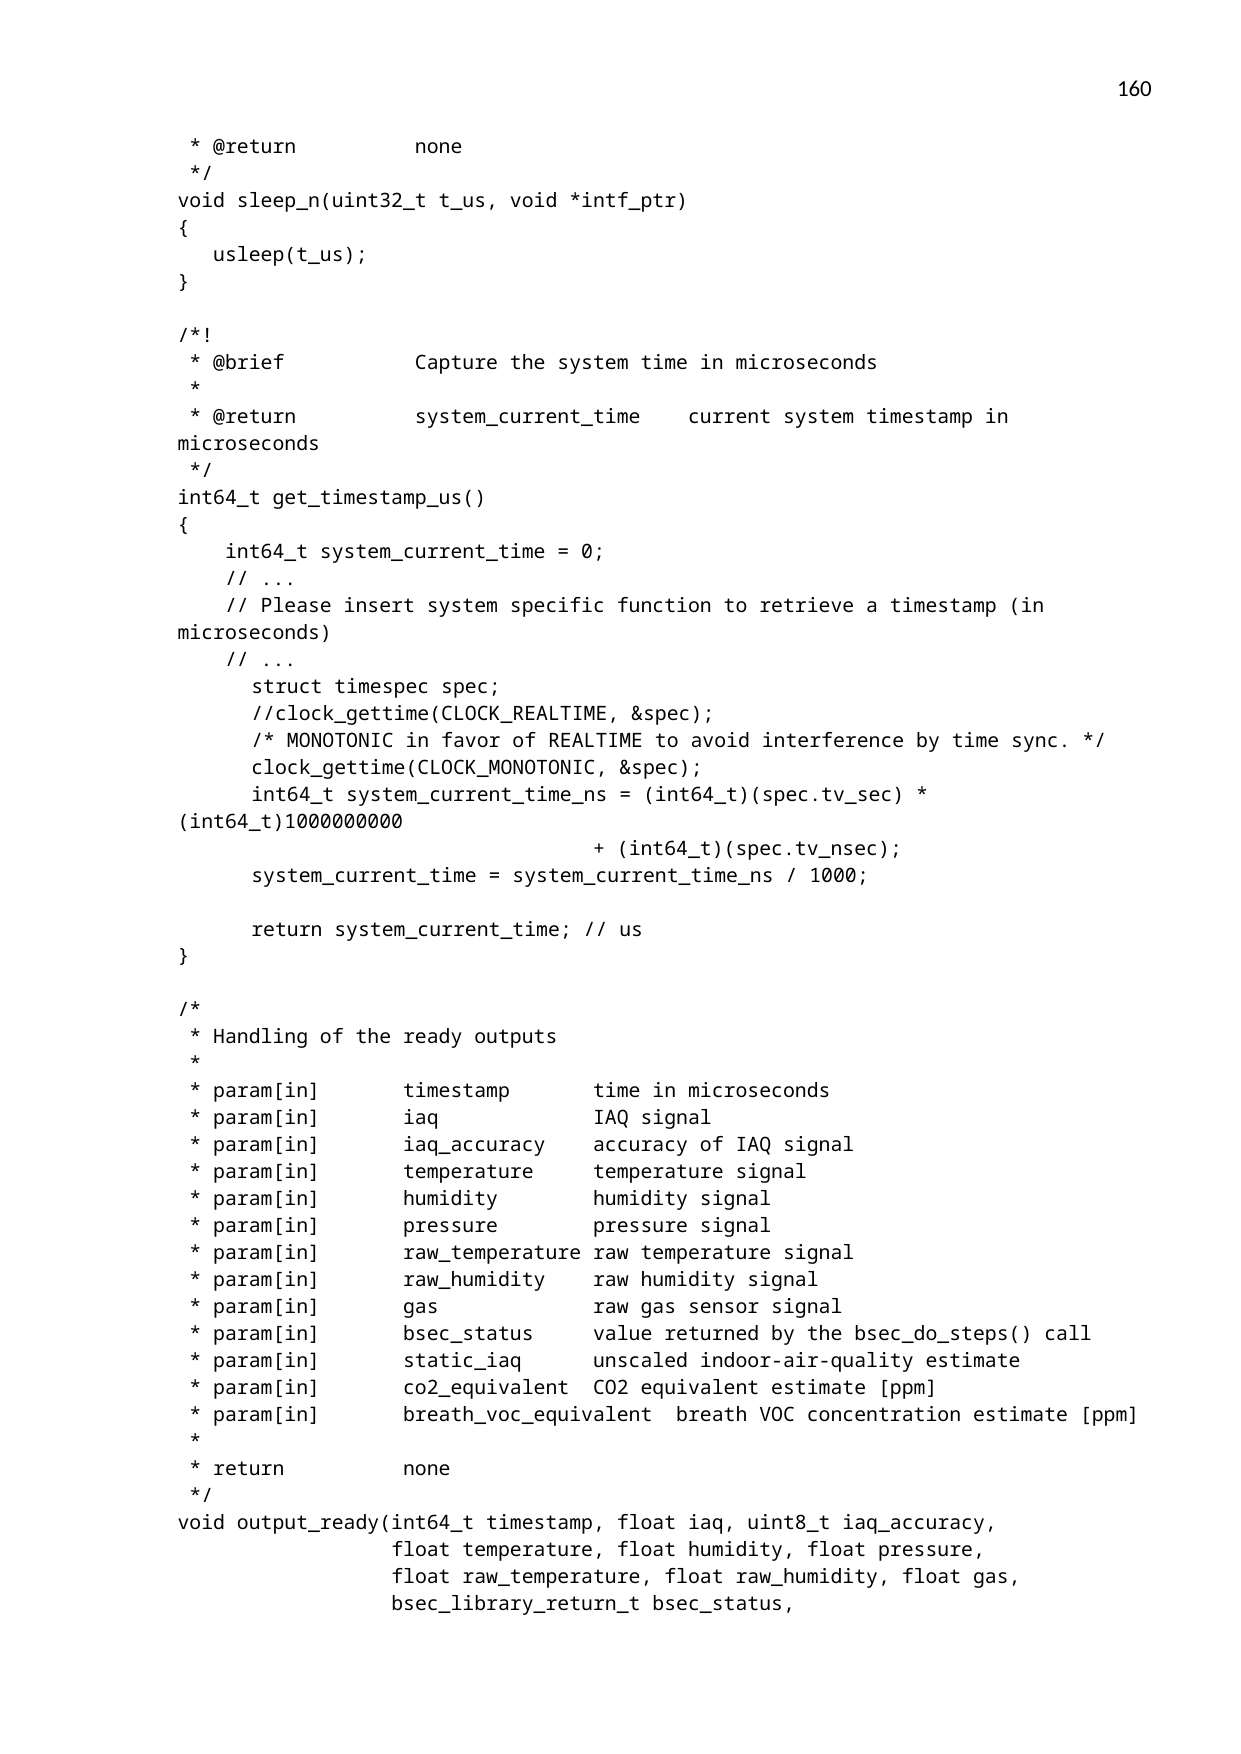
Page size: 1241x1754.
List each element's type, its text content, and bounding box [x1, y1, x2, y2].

text // ... [177, 564, 1152, 591]
text * return none [177, 1454, 1152, 1481]
text * param[in] humidity humidity signal [177, 1184, 1152, 1212]
text struct timespec spec; [177, 672, 1152, 699]
text * @return system_current_time current system timestamp in microseconds [177, 402, 1152, 456]
text // ... [177, 645, 1152, 672]
text clock_gettime(CLOCK_MONOTONIC, &spec); [177, 753, 1152, 780]
text void output_ready(int64_t timestamp, float iaq, uint8_t iaq_accuracy, [177, 1508, 1152, 1535]
text */ [177, 1481, 1152, 1508]
text // Please insert system specific function to retrieve a timestamp (in microseconds) [177, 591, 1152, 645]
text void sleep_n(uint32_t t_us, void *intf_ptr) [177, 186, 1152, 213]
text bsec_library_return_t bsec_status, [177, 1589, 1152, 1616]
text int64_t get_timestamp_us() [177, 483, 1152, 510]
text system_current_time = system_current_time_ns / 1000; [177, 861, 1152, 888]
text /* MONOTONIC in favor of REALTIME to avoid interference by time sync. */ [177, 726, 1152, 753]
text * param[in] static_iaq unscaled indoor-air-quality estimate [177, 1346, 1152, 1373]
text * param[in] bsec_status value returned by the bsec_do_steps() call [177, 1319, 1152, 1346]
text * [177, 1427, 1152, 1454]
text usleep(t_us); [177, 240, 1152, 267]
text int64_t system_current_time = 0; [177, 537, 1152, 564]
text /* [177, 996, 1152, 1023]
text float raw_temperature, float raw_humidity, float gas, [177, 1562, 1152, 1589]
text //clock_gettime(CLOCK_REALTIME, &spec); [177, 699, 1152, 726]
text { [177, 213, 1152, 240]
text * param[in] temperature temperature signal [177, 1158, 1152, 1184]
text } [177, 942, 1152, 969]
text int64_t system_current_time_ns = (int64_t)(spec.tv_sec) * (int64_t)1000000000 [177, 780, 1152, 834]
text /*! [177, 321, 1152, 348]
text { [177, 510, 1152, 537]
text * param[in] co2_equivalent CO2 equivalent estimate [ppm] [177, 1373, 1152, 1400]
text * param[in] iaq_accuracy accuracy of IAQ signal [177, 1131, 1152, 1158]
text * param[in] breath_voc_equivalent breath VOC concentration estimate [ppm] [177, 1400, 1152, 1427]
text * param[in] gas raw gas sensor signal [177, 1292, 1152, 1319]
text * param[in] raw_humidity raw humidity signal [177, 1266, 1152, 1292]
text */ [177, 159, 1152, 186]
text + (int64_t)(spec.tv_nsec); [177, 834, 1152, 861]
text * Handling of the ready outputs [177, 1023, 1152, 1050]
text * @brief Capture the system time in microseconds [177, 348, 1152, 375]
text * [177, 1050, 1152, 1077]
text } [177, 267, 1152, 294]
text * param[in] pressure pressure signal [177, 1212, 1152, 1238]
text */ [177, 456, 1152, 483]
text float temperature, float humidity, float pressure, [177, 1535, 1152, 1562]
text * param[in] raw_temperature raw temperature signal [177, 1238, 1152, 1266]
text * param[in] iaq IAQ signal [177, 1104, 1152, 1131]
text * param[in] timestamp time in microseconds [177, 1077, 1152, 1104]
text * [177, 375, 1152, 402]
text * @return none [177, 132, 1152, 159]
text return system_current_time; // us [177, 915, 1152, 942]
